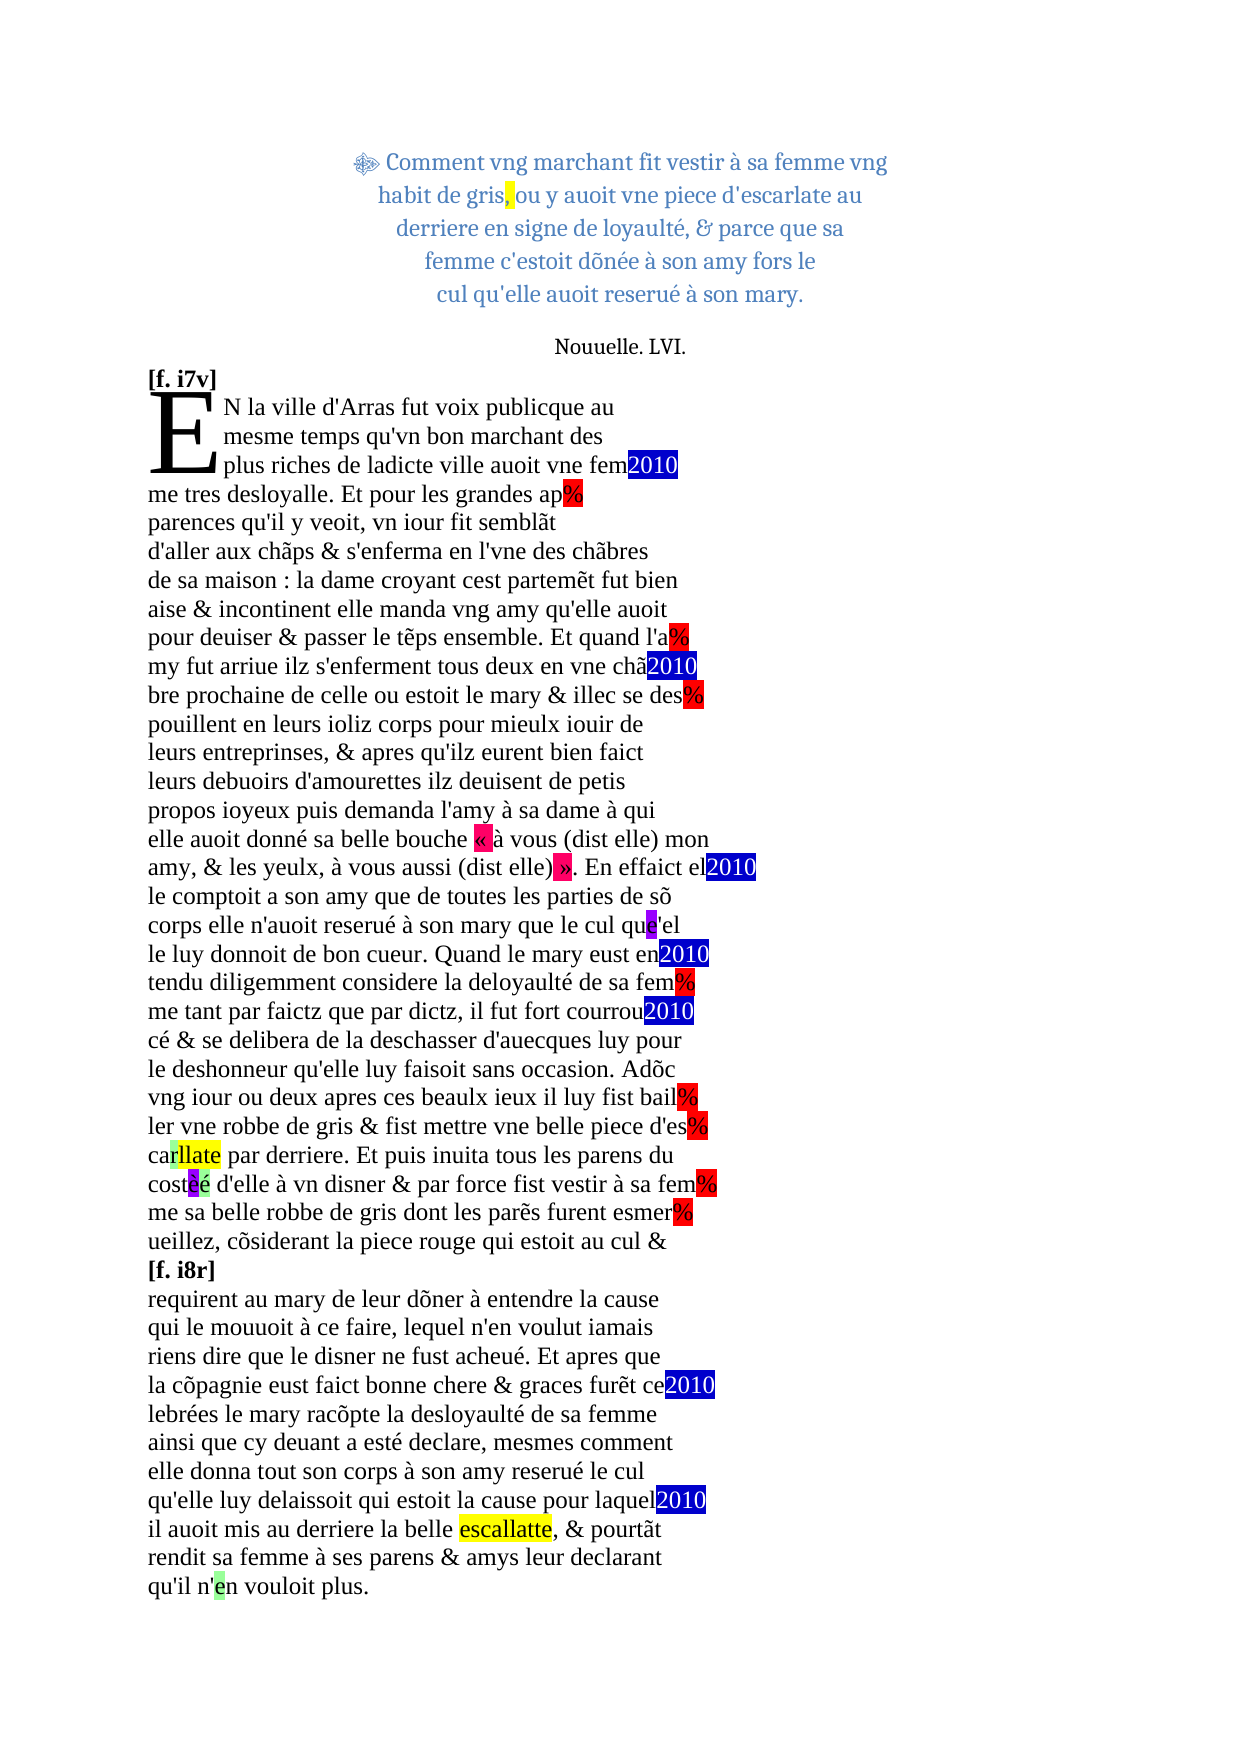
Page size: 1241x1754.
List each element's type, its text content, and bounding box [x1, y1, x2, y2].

subtitle ❧ Comment vng marchant fit vestir à sa femme vng habit de gris, ou y auoit vne piece d'escarlate au derriere en signe de loyaulté, & parce que sa femme c'estoit dõnée à son amy fors le cul qu'elle auoit reserué à son mary. [148, 148, 1093, 308]
text EN la ville d'Arras fut voix publicque au mesme temps qu'vn bon marchant des plus riches de ladicte ville auoit vne fem2010 me tres desloyalle. Et pour les grandes ap% parences qu'il y veoit, vn iour fit semblãt d'aller aux chãps & s'enferma en l'vne des chãbres de sa maison : la dame croyant cest partemẽt fut bien aise & incontinent elle manda vng amy qu'elle auoit pour deuiser & passer le tẽps ensemble. Et quand l'a% my fut arriue ilz s'enferment tous deux en vne chã2010 bre prochaine de celle ou estoit le mary & illec se des% pouillent en leurs ioliz corps pour mieulx iouir de leurs entreprinses, & apres qu'ilz eurent bien faict leurs debuoirs d'amourettes ilz deuisent de petis propos ioyeux puis demanda l'amy à sa dame à qui elle auoit donné sa belle bouche « à vous (dist elle) mon amy, & les yeulx, à vous aussi (dist elle) ». En effaict el2010 le comptoit a son amy que de toutes les parties de sõ corps elle n'auoit reserué à son mary que le cul que'el le luy donnoit de bon cueur. Quand le mary eust en2010 tendu diligemment considere la deloyaulté de sa fem% me tant par faictz que par dictz, il fut fort courrou2010 cé & se delibera de la deschasser d'auecques luy pour le deshonneur qu'elle luy faisoit sans occasion. Adõc vng iour ou deux apres ces beaulx ieux il luy fist bail% ler vne robbe de gris & fist mettre vne belle piece d'es% carllate par derriere. Et puis inuita tous les parens du costèé d'elle à vn disner & par force fist vestir à sa fem% me sa belle robbe de gris dont les parẽs furent esmer% ueillez, cõsiderant la piece rouge qui estoit au cul & [f. i8r] requirent au mary de leur dõner à entendre la cause qui le mouuoit à ce faire, lequel n'en voulut iamais riens dire que le disner ne fust acheué. Et apres que la cõpagnie eust faict bonne chere & graces furẽt ce2010 lebrées le mary racõpte la desloyaulté de sa femme ainsi que cy deuant a esté declare, mesmes comment elle donna tout son corps à son amy reserué le cul qu'elle luy delaissoit qui estoit la cause pour laquel2010 il auoit mis au derriere la belle escallatte, & pourtãt rendit sa femme à ses parens & amys leur declarant qu'il n'en vouloit plus. [148, 392, 1093, 1600]
text [f. i7v] [148, 364, 1093, 392]
subtitle Nouuelle. LVI. [148, 333, 1093, 360]
